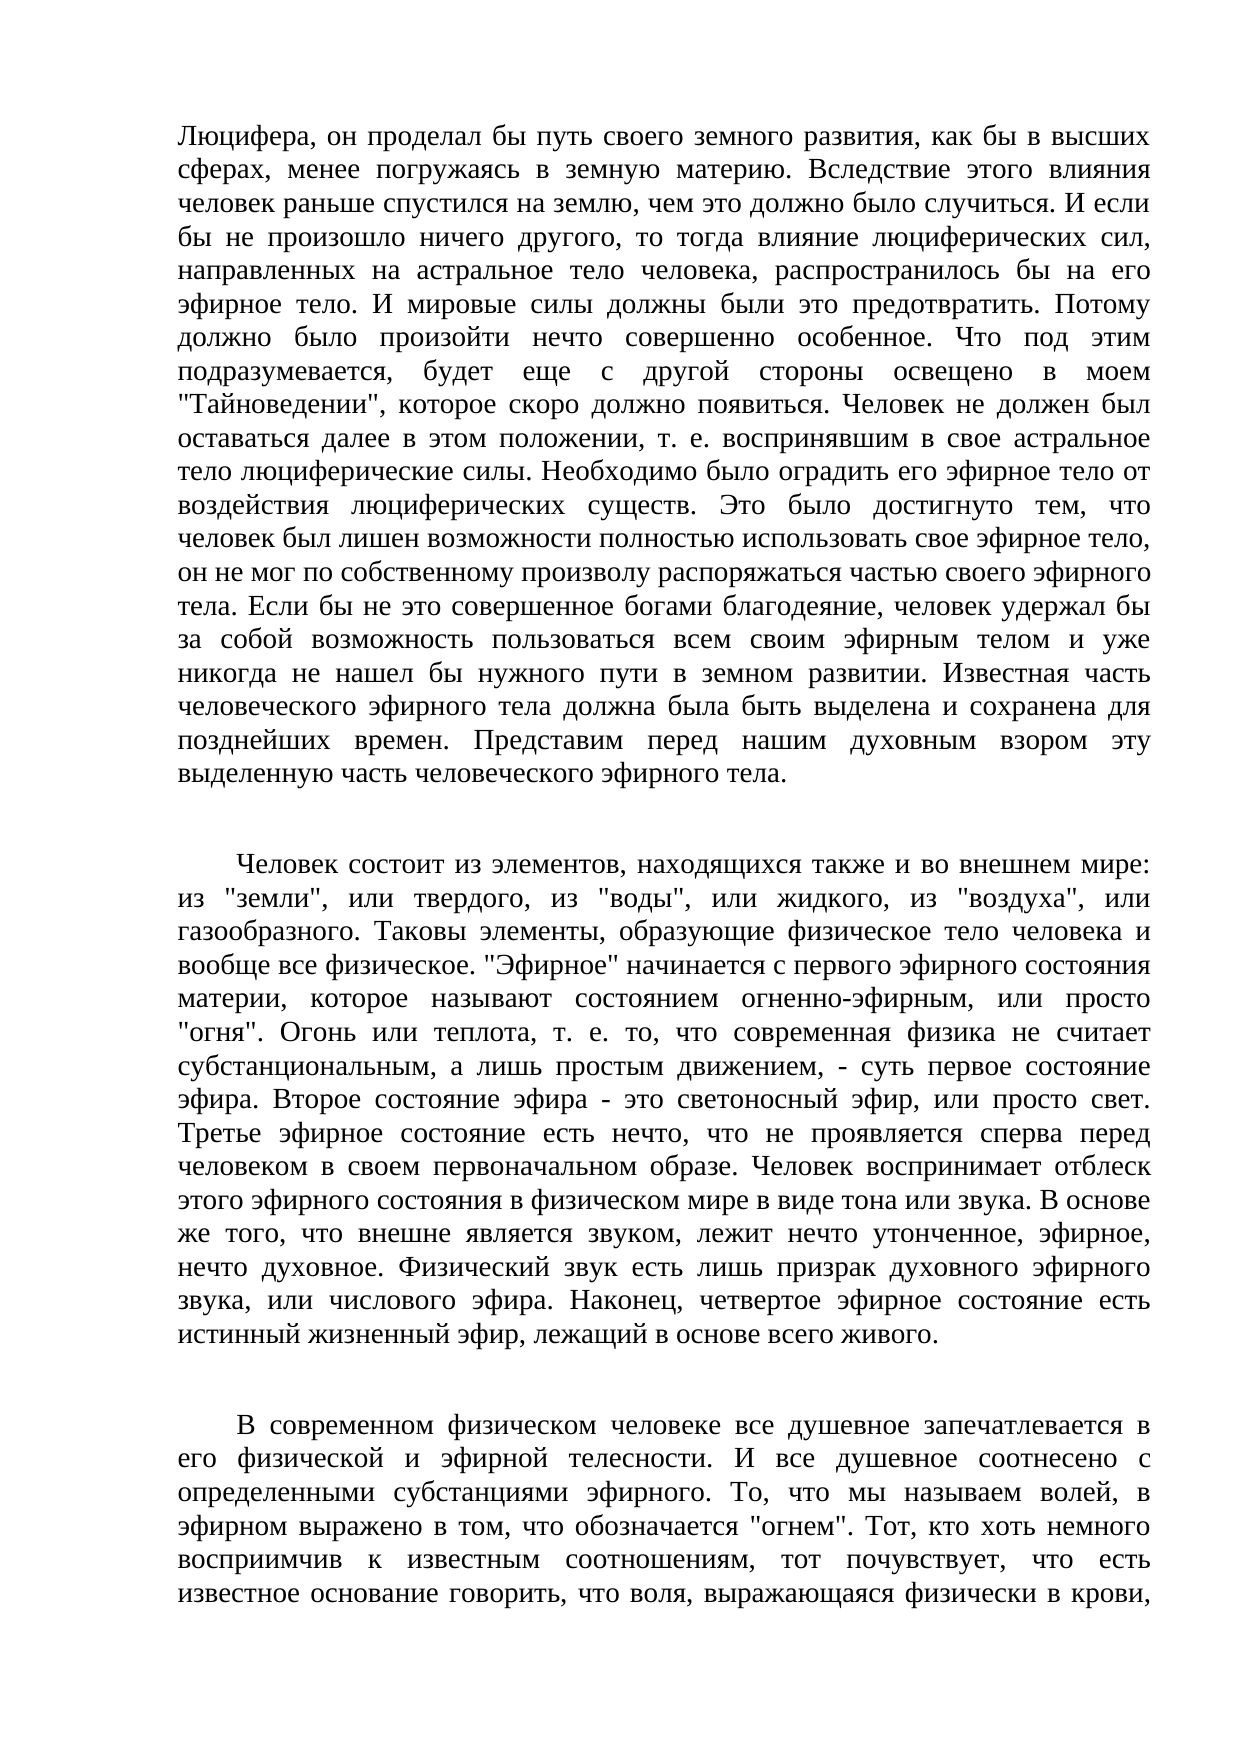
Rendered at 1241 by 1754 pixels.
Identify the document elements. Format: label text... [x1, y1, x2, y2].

text Люцифера, он проделал бы путь своего земного развития, как бы в высших сферах, менее погружаясь в земную материю. Вследствие этого влияния человек раньше спустился на землю, чем это должно было случиться. И если бы не произошло ничего другого, то тогда влияние люциферических сил, направленных на астральное тело человека, распространилось бы на его эфирное тело. И мировые силы должны были это предотвратить. Потому должно было произойти нечто совершенно особенное. Что под этим подразумевается, будет еще с другой стороны освещено в моем "Тайноведении", которое скоро должно появиться. Человек не должен был оставаться далее в этом положении, т. е. воспринявшим в свое астральное тело люциферические силы. Необходимо было оградить его эфирное тело от воздействия люциферических существ. Это было достигнуто тем, что человек был лишен возможности полностью использовать свое эфирное тело, он не мог по собственному произволу распоряжаться частью своего эфирного тела. Если бы не это совершенное богами благодеяние, человек удержал бы за собой возможность пользоваться всем своим эфирным телом и уже никогда не нашел бы нужного пути в земном развитии. Известная часть человеческого эфирного тела должна была быть выделена и сохранена для позднейших времен. Представим перед нашим духовным взором эту выделенную часть человеческого эфирного тела. [177, 118, 1152, 789]
text В современном физическом человеке все душевное запечатлевается в его физической и эфирной телесности. И все душевное соотнесено с определенными субстанциями эфирного. То, что мы называем волей, в эфирном выражено в том, что обозначается "огнем". Тот, кто хоть немного восприимчив к известным соотношениям, тот почувствует, что есть известное основание говорить, что воля, выражающаяся физически в крови, [177, 1407, 1152, 1608]
text Человек состоит из элементов, находящихся также и во внешнем мире: из "земли", или твердого, из "воды", или жидкого, из "воздуха", или газообразного. Таковы элементы, образующие физическое тело человека и вообще все физическое. "Эфирное" начинается с первого эфирного состояния материи, которое называют состоянием огненно-эфирным, или просто "огня". Огонь или теплота, т. е. то, что современная физика не считает субстанциональным, а лишь простым движением, - суть первое состояние эфира. Второе состояние эфира - это светоносный эфир, или просто свет. Третье эфирное состояние есть нечто, что не проявляется сперва перед человеком в своем первоначальном образе. Человек воспринимает отблеск этого эфирного состояния в физическом мире в виде тона или звука. В основе же того, что внешне является звуком, лежит нечто утонченное, эфирное, нечто духовное. Физический звук есть лишь призрак духовного эфирного звука, или числового эфира. Наконец, четвертое эфирное состояние есть истинный жизненный эфир, лежащий в основе всего живого. [177, 846, 1152, 1349]
